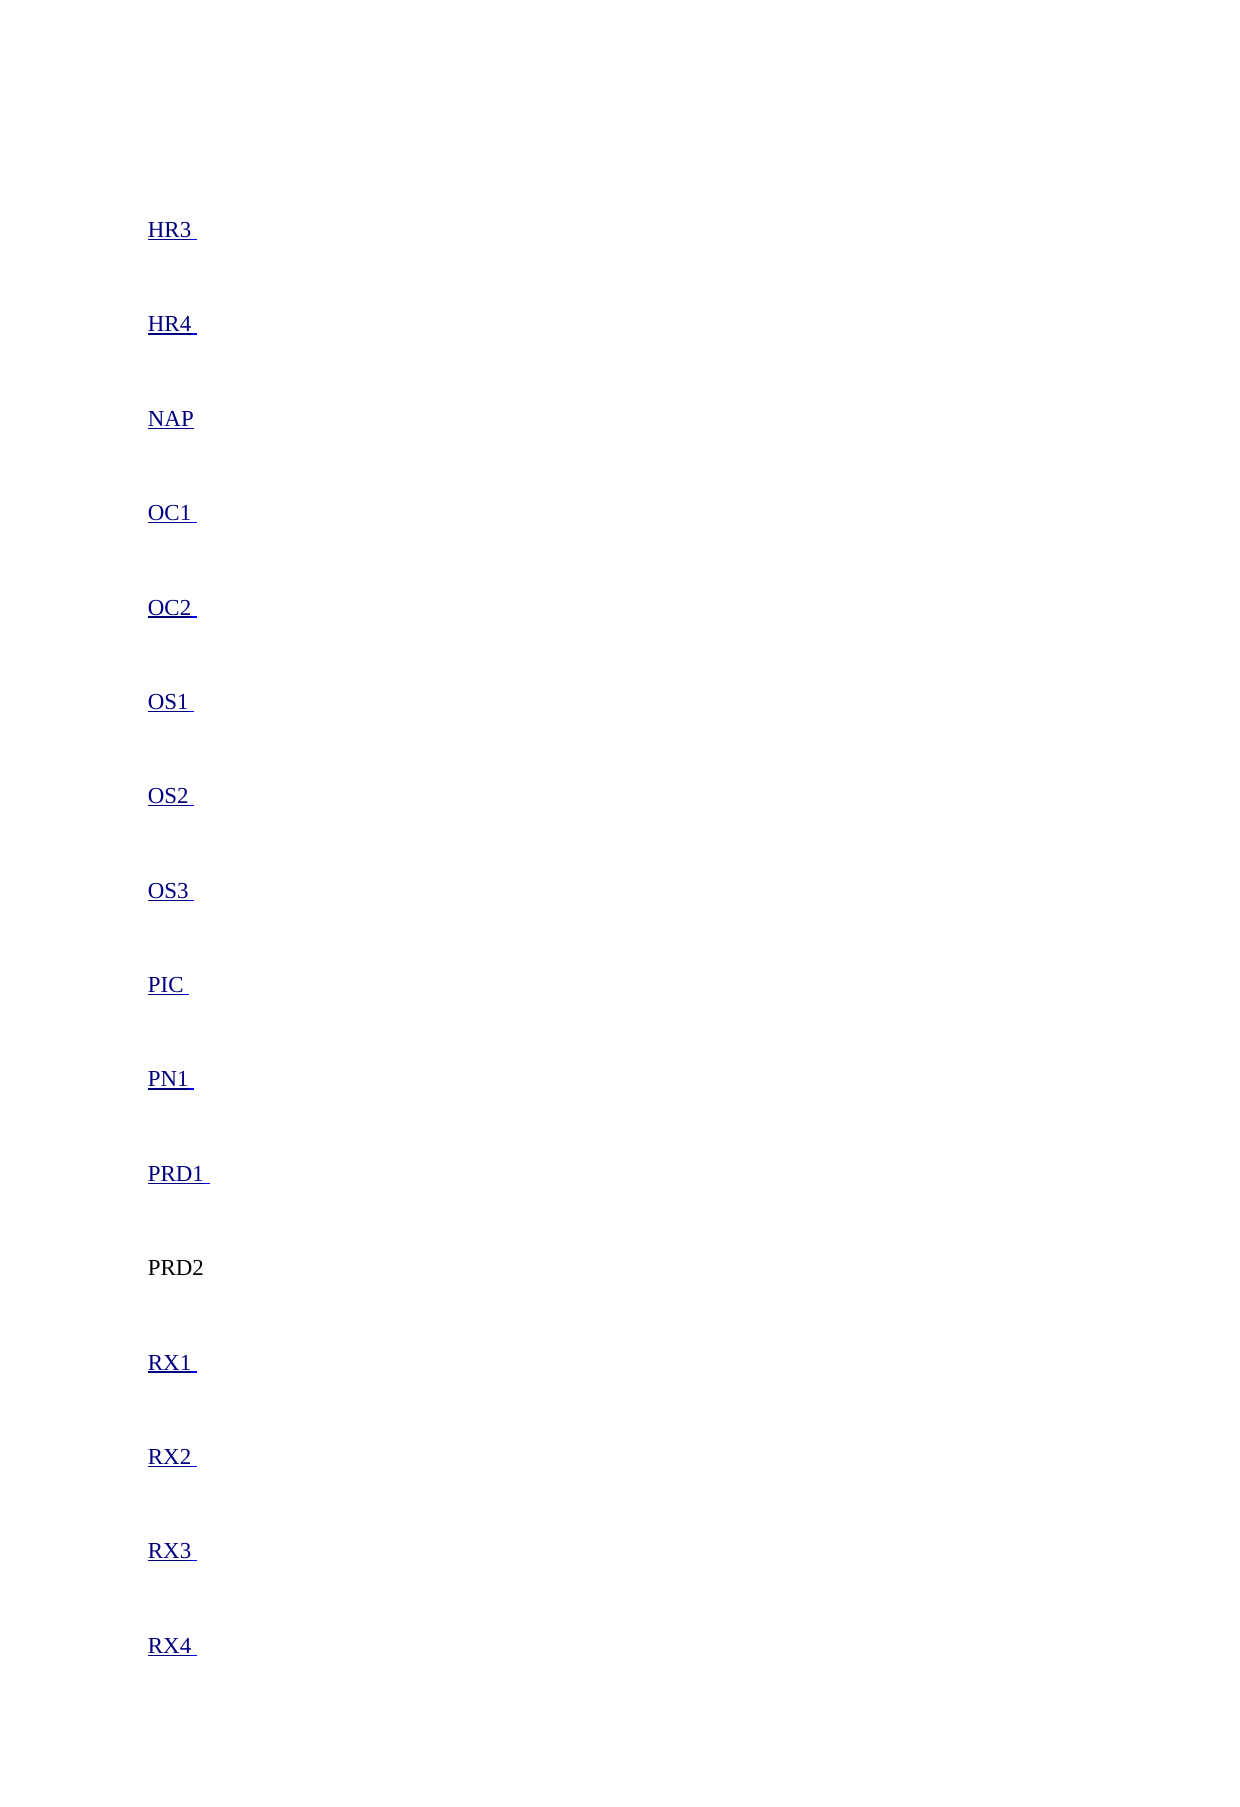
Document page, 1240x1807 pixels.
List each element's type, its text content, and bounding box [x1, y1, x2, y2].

text PN1 [148, 1057, 706, 1092]
text HR3 [148, 208, 706, 242]
text PIC [148, 963, 706, 997]
text OC1 [148, 491, 706, 526]
text OS3 [148, 868, 706, 903]
text RX3 [148, 1529, 706, 1564]
text OC2 [148, 585, 706, 620]
text RX4 [148, 1623, 706, 1658]
text PRD2 [148, 1246, 706, 1281]
text OS2 [148, 774, 706, 809]
text HR4 [148, 302, 706, 337]
text NAP [148, 396, 706, 431]
text OS1 [148, 679, 706, 714]
text RX1 [148, 1340, 706, 1375]
text PRD1 [148, 1151, 706, 1186]
text RX2 [148, 1434, 706, 1469]
